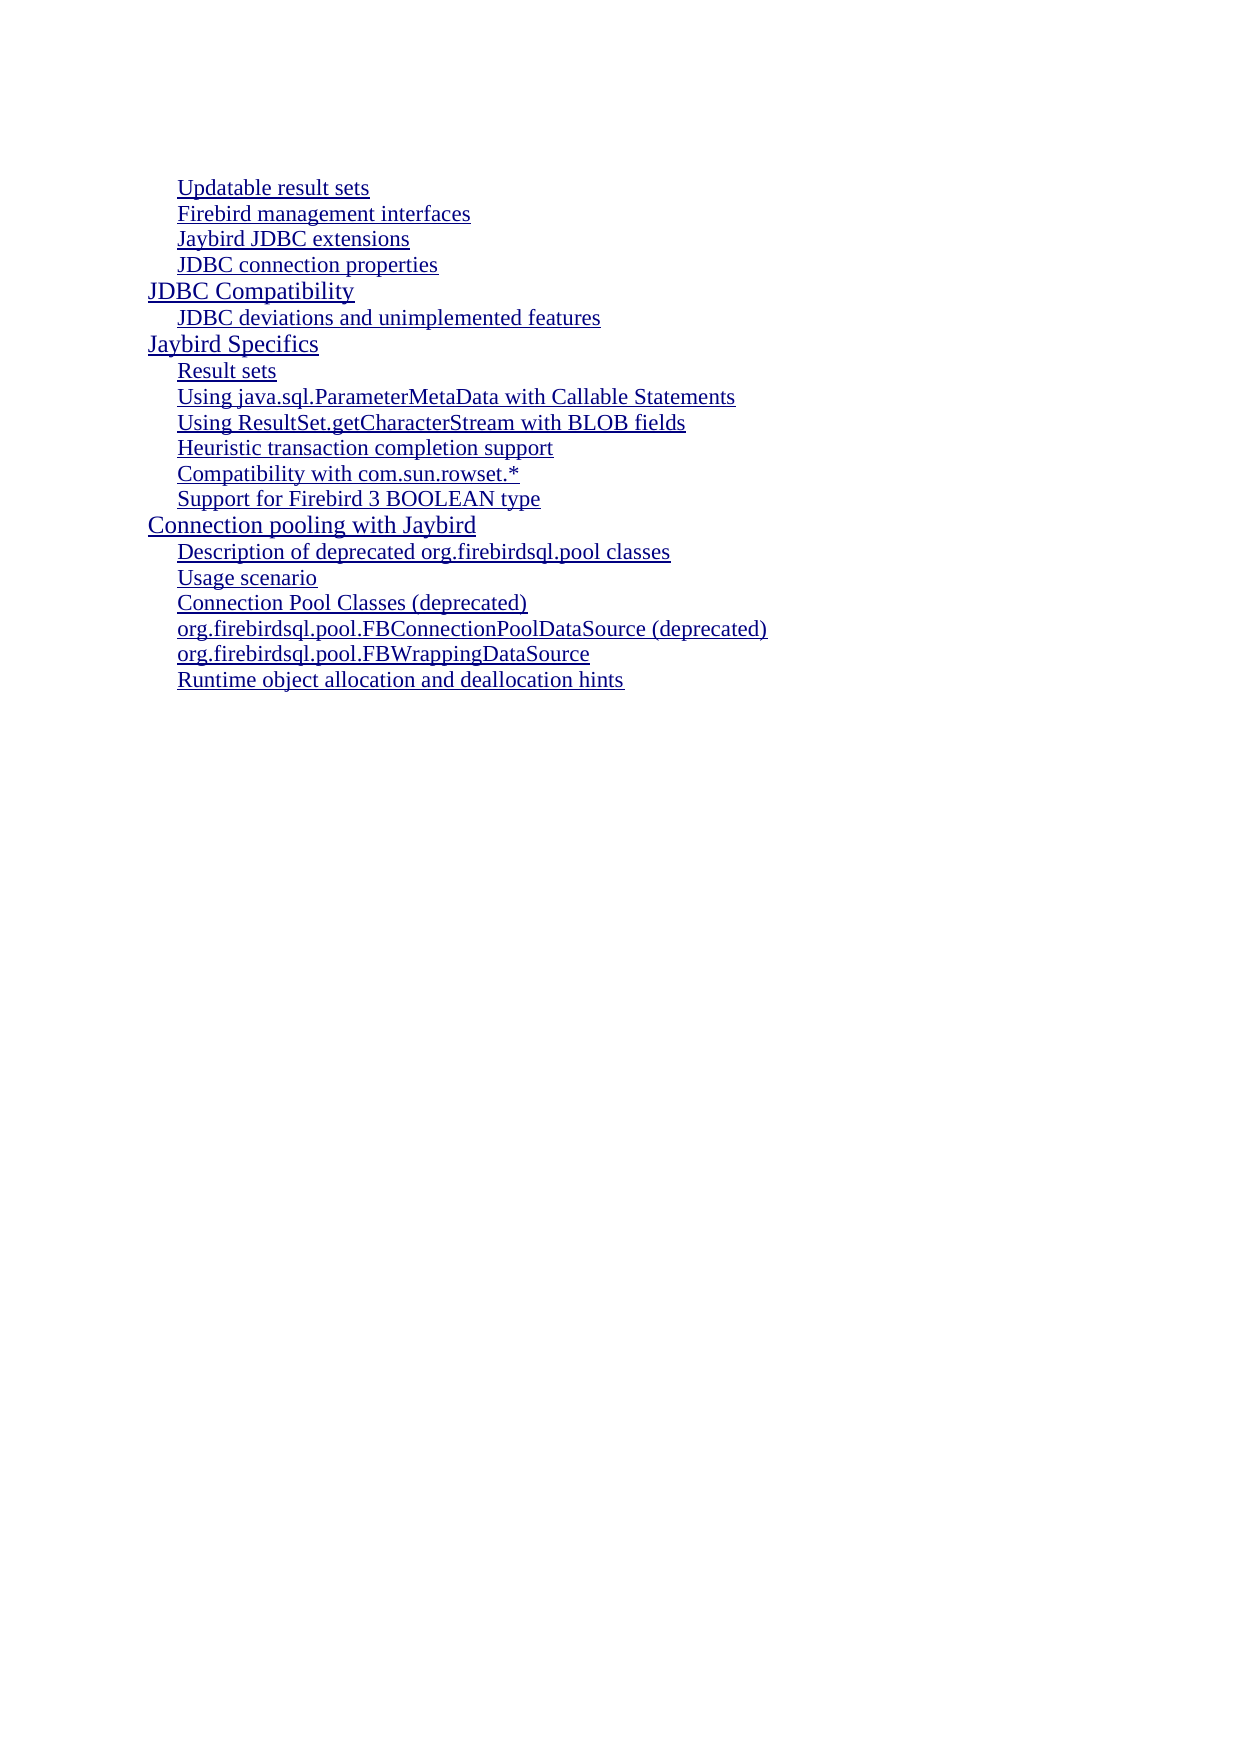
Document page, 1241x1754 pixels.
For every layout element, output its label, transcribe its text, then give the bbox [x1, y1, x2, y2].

text Connection pooling with Jaybird [148, 511, 1122, 539]
text Updatable result sets [177, 175, 1122, 201]
text Description of deprecated org.firebirdsql.pool classes [177, 539, 1122, 565]
text Jaybird JDBC extensions [177, 226, 1122, 252]
text Result sets [177, 358, 1122, 384]
text Connection Pool Classes (deprecated) [177, 590, 1122, 616]
text org.firebirdsql.pool.FBWrappingDataSource [177, 641, 1122, 667]
text Jaybird Specifics [148, 331, 1122, 358]
text Support for Firebird 3 BOOLEAN type [177, 486, 1122, 511]
text Compatibility with com.sun.rowset.* [177, 460, 1122, 486]
text JDBC connection properties [177, 252, 1122, 277]
text Heuristic transaction completion support [177, 435, 1122, 460]
text Runtime object allocation and deallocation hints [177, 667, 1122, 692]
text Using ResultSet.getCharacterStream with BLOB fields [177, 409, 1122, 435]
text Usage scenario [177, 565, 1122, 590]
text Firebird management interfaces [177, 201, 1122, 226]
text JDBC Compatibility [148, 277, 1122, 305]
text Using java.sql.ParameterMetaData with Callable Statements [177, 384, 1122, 409]
text JDBC deviations and unimplemented features [177, 305, 1122, 331]
text org.firebirdsql.pool.FBConnectionPoolDataSource (deprecated) [177, 616, 1122, 641]
